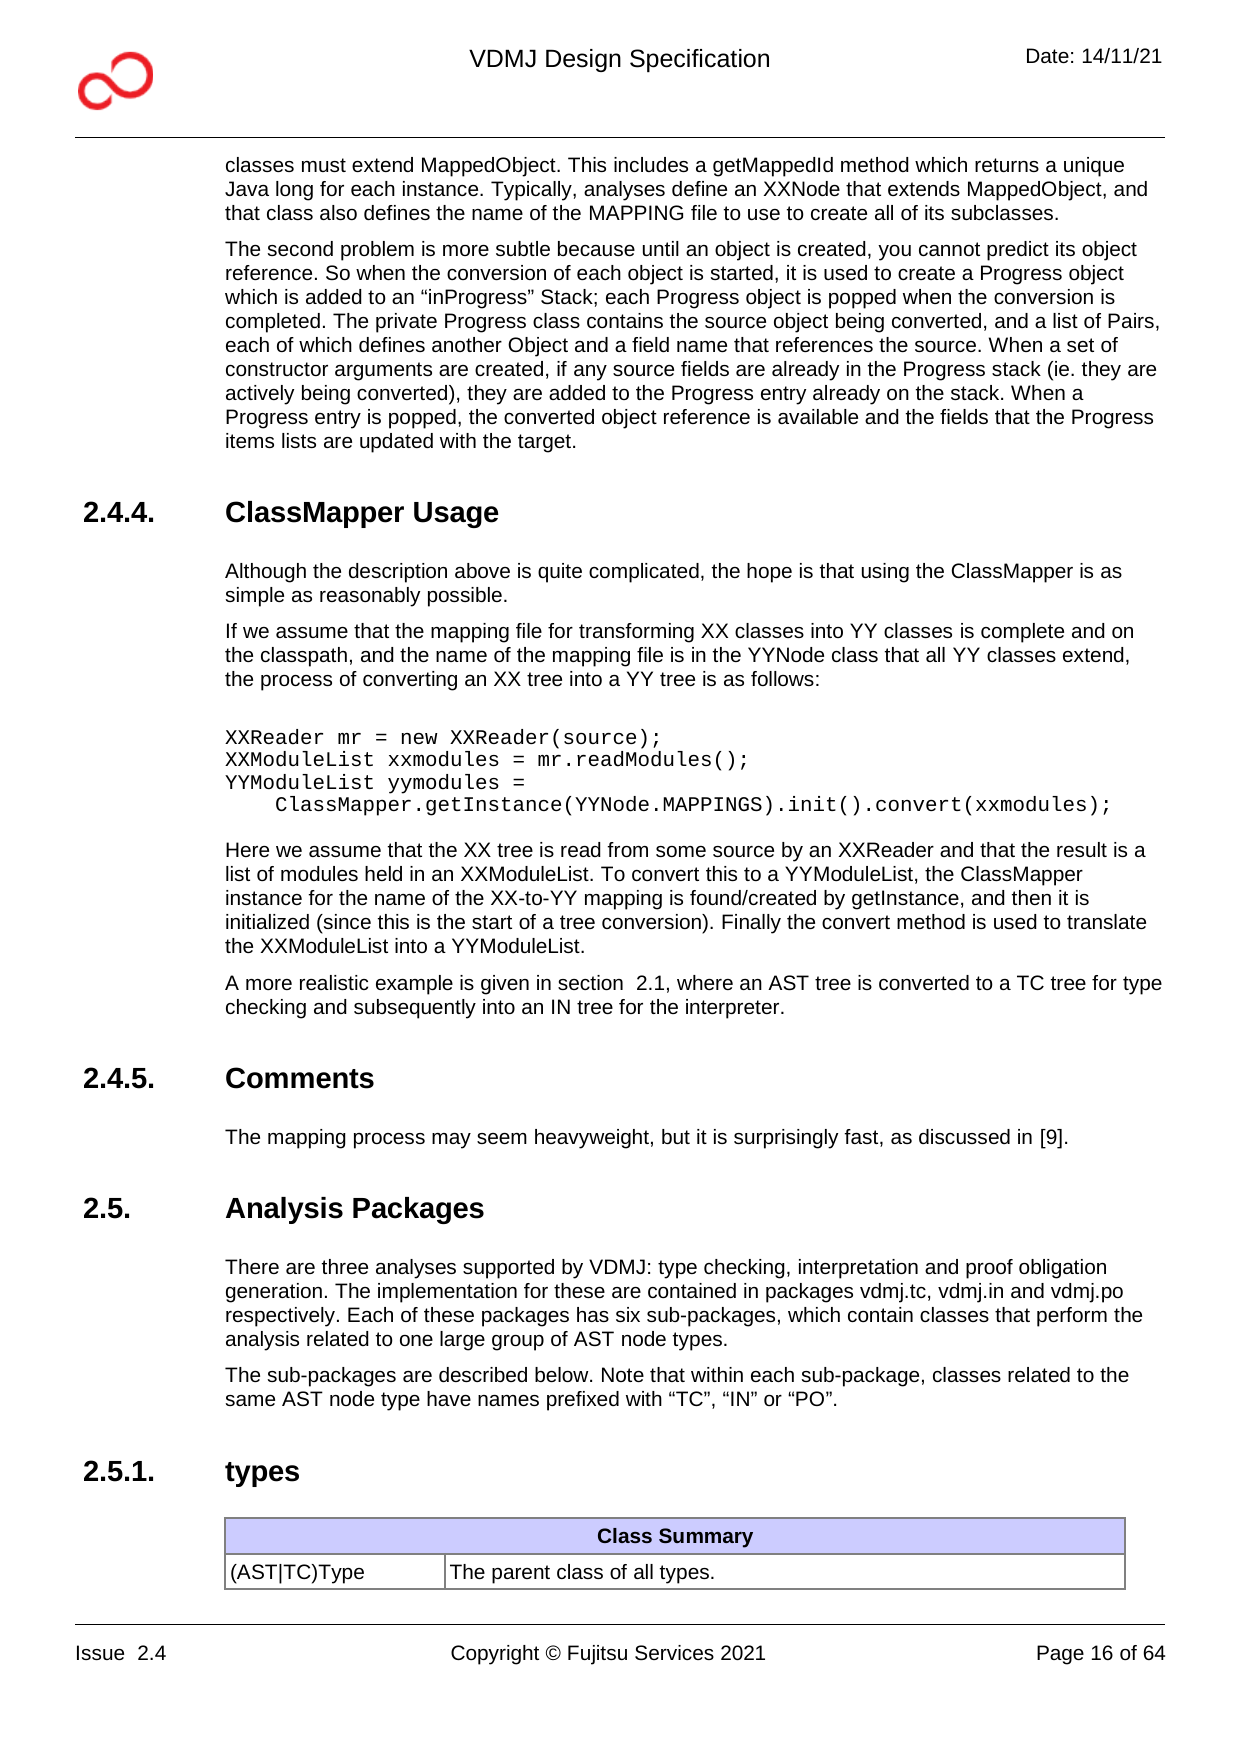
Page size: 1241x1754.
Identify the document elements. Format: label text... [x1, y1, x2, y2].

text There are three analyses supported by VDMJ: type checking, interpretation and proof obligation generation. The implementation for these are contained in packages vdmj.tc, vdmj.in and vdmj.po respectively. Each of these packages has six sub-packages, which contain classes that perform the analysis related to one large group of AST node types. [225, 1255, 1165, 1351]
text XXReader mr = new XXReader(source); [225, 726, 1165, 749]
text Although the description above is quite complicated, the hope is that using the ClassMapper is as simple as reasonably possible. [225, 559, 1165, 607]
table_header Class Summary [226, 1519, 1124, 1553]
table_cell (AST|TC)Type [226, 1555, 444, 1588]
text The mapping process may seem heavyweight, but it is surprisingly fast, as discussed in [9]. [225, 1125, 1165, 1149]
text ClassMapper.getInstance(YYNode.MAPPINGS).init().convert(xxmodules); [225, 794, 1165, 816]
subtitle types [75, 1454, 1165, 1487]
picture [78, 44, 153, 120]
text YYModuleList yymodules = [225, 771, 1165, 794]
table_cell The parent class of all types. [446, 1555, 1124, 1588]
text XXModuleList xxmodules = mr.readModules(); [225, 749, 1165, 771]
text classes must extend MappedObject. This includes a getMappedId method which returns a unique Java long for each instance. Typically, analyses define an XXNode that extends MappedObject, and that class also defines the name of the MAPPING file to use to create all of its subclasses. [225, 153, 1165, 225]
subtitle Comments [75, 1061, 1165, 1095]
subtitle Analysis Packages [75, 1191, 1165, 1225]
text The second problem is more subtle because until an object is created, you cannot predict its object reference. So when the conversion of each object is started, it is used to create a Progress object which is added to an “inProgress” Stack; each Progress object is popped when the conversion is completed. The private Progress class contains the source object being converted, and a list of Pairs, each of which defines another Object and a field name that references the source. When a set of constructor arguments are created, if any source fields are already in the Progress stack (ie. they are actively being converted), they are added to the Progress entry already on the stack. When a Progress entry is popped, the converted object reference is available and the fields that the Progress items lists are updated with the target. [225, 237, 1165, 453]
text If we assume that the mapping file for transforming XX classes into YY classes is complete and on the classpath, and the name of the mapping file is in the YYNode class that all YY classes extend, the process of converting an XX tree into a YY tree is as follows: [225, 619, 1165, 691]
subtitle ClassMapper Usage [75, 495, 1165, 529]
text The sub-packages are described below. Note that within each sub-package, classes related to the same AST node type have names prefixed with “TC”, “IN” or “PO”. [225, 1363, 1165, 1411]
text A more realistic example is given in section 2.1, where an AST tree is converted to a TC tree for type checking and subsequently into an IN tree for the interpreter. [225, 971, 1165, 1019]
text Here we assume that the XX tree is read from some source by an XXReader and that the result is a list of modules held in an XXModuleList. To convert this to a YYModuleList, the ClassMapper instance for the name of the XX-to-YY mapping is found/created by getInstance, and then it is initialized (since this is the start of a tree conversion). Finally the convert method is used to translate the XXModuleList into a YYModuleList. [225, 839, 1165, 958]
